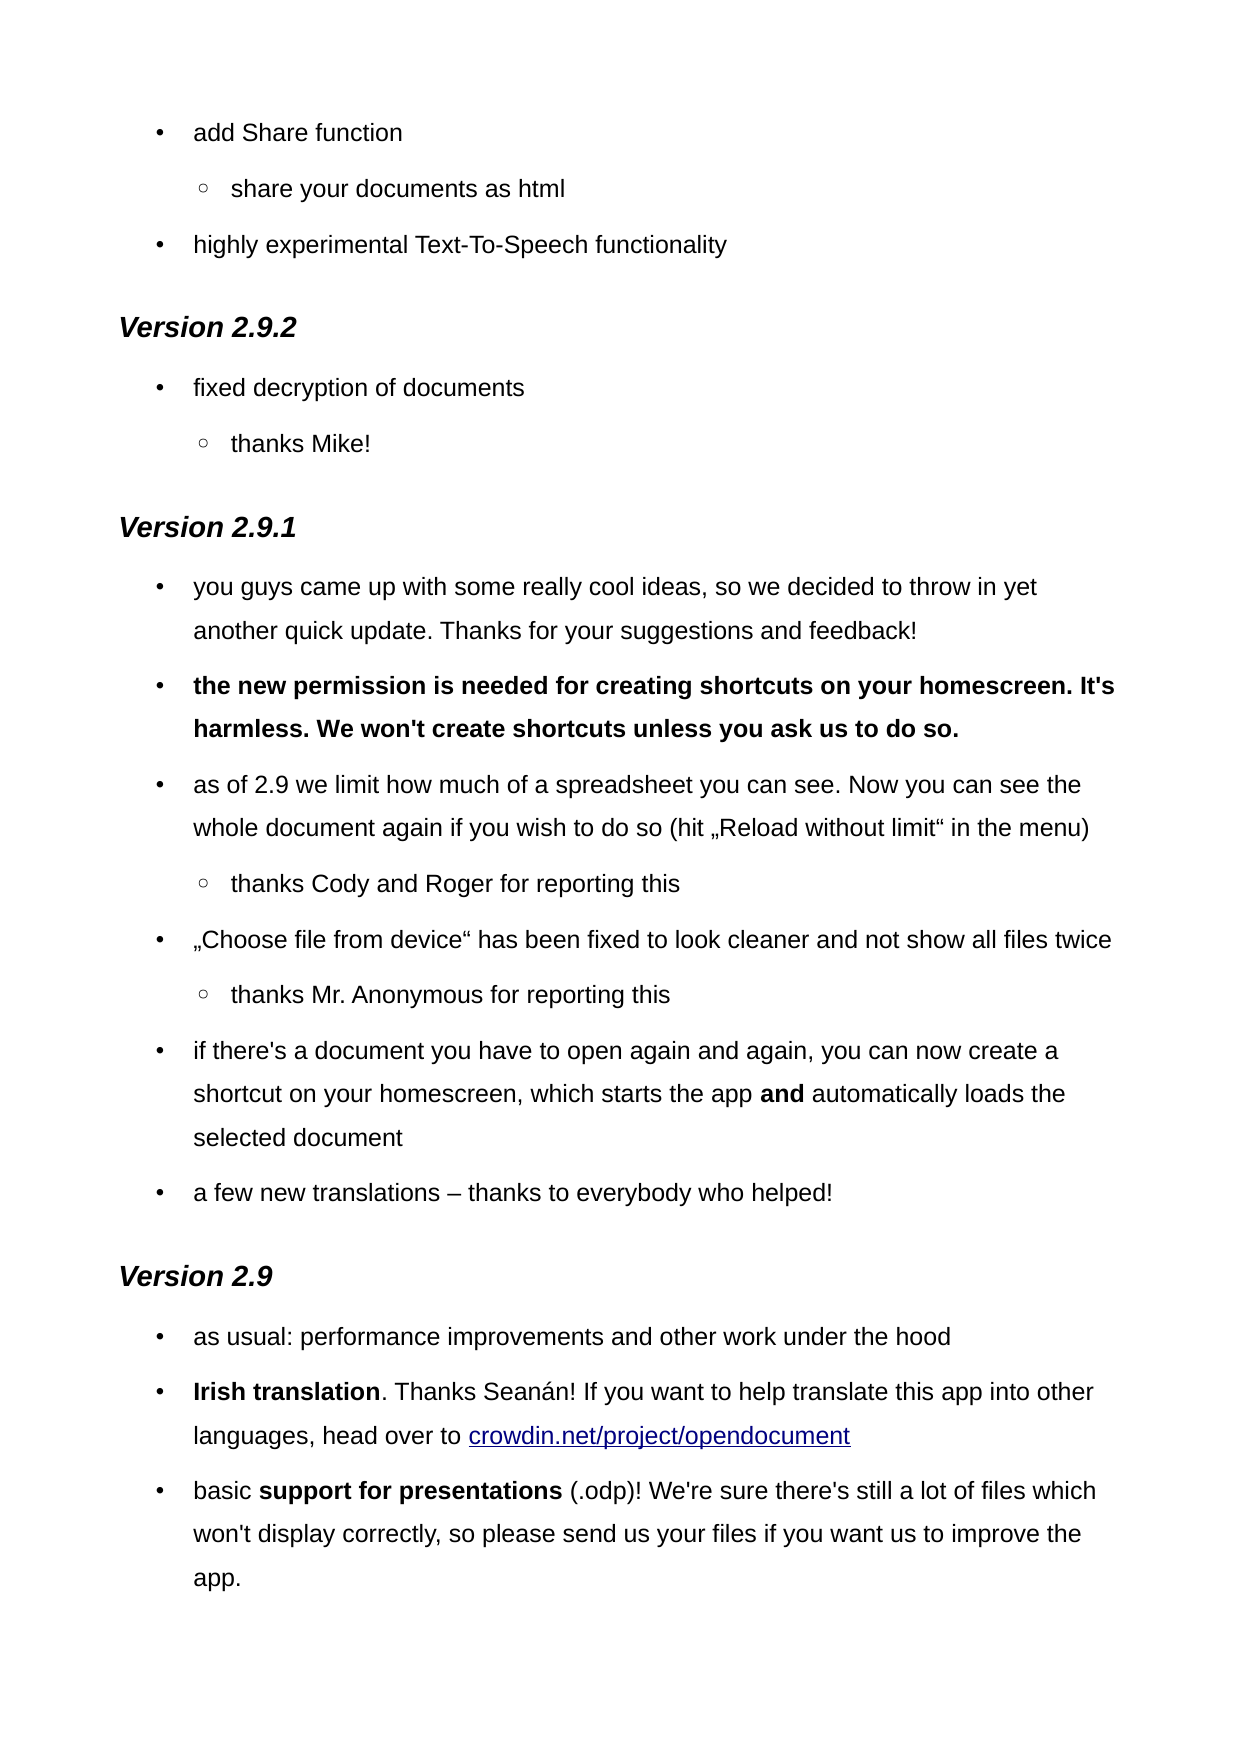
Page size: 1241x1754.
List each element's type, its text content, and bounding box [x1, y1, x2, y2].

list basic support for presentations (.odp)! We're sure there's still a lot of files which won't display correctly, so please send us your files if you want us to improve the app. [156, 1476, 1122, 1591]
list thanks Mr. Anonymous for reporting this [193, 980, 1122, 1009]
list highly experimental Text-To-Speech functionality [156, 229, 1122, 258]
list the new permission is needed for creating shortcuts on your homescreen. It's harmless. We won't create shortcuts unless you ask us to do so. [156, 671, 1122, 743]
list fixed decryption of documents [156, 373, 1122, 402]
list as usual: performance improvements and other work under the hood [156, 1322, 1122, 1351]
list share your documents as html [193, 174, 1122, 203]
list thanks Mike! [193, 429, 1122, 458]
subtitle Version 2.9.1 [118, 509, 1122, 543]
list add Share function [156, 118, 1122, 147]
list thanks Cody and Roger for reporting this [193, 869, 1122, 898]
list if there's a document you have to open again and again, you can now create a shortcut on your homescreen, which starts the app and automatically loads the selected document [156, 1036, 1122, 1151]
list as of 2.9 we limit how much of a spreadsheet you can see. Now you can see the whole document again if you wish to do so (hit „Reload without limit“ in the menu) [156, 770, 1122, 842]
subtitle Version 2.9 [118, 1259, 1122, 1292]
subtitle Version 2.9.2 [118, 310, 1122, 344]
list Irish translation. Thanks Seanán! If you want to help translate this app into other languages, head over to crowdin.net/project/opendocument [156, 1377, 1122, 1449]
list you guys came up with some really cool ideas, so we decided to throw in yet another quick update. Thanks for your suggestions and feedback! [156, 572, 1122, 644]
list „Choose file from device“ has been fixed to look cleaner and not show all files twice [156, 925, 1122, 953]
list a few new translations – thanks to everybody who helped! [156, 1178, 1122, 1207]
